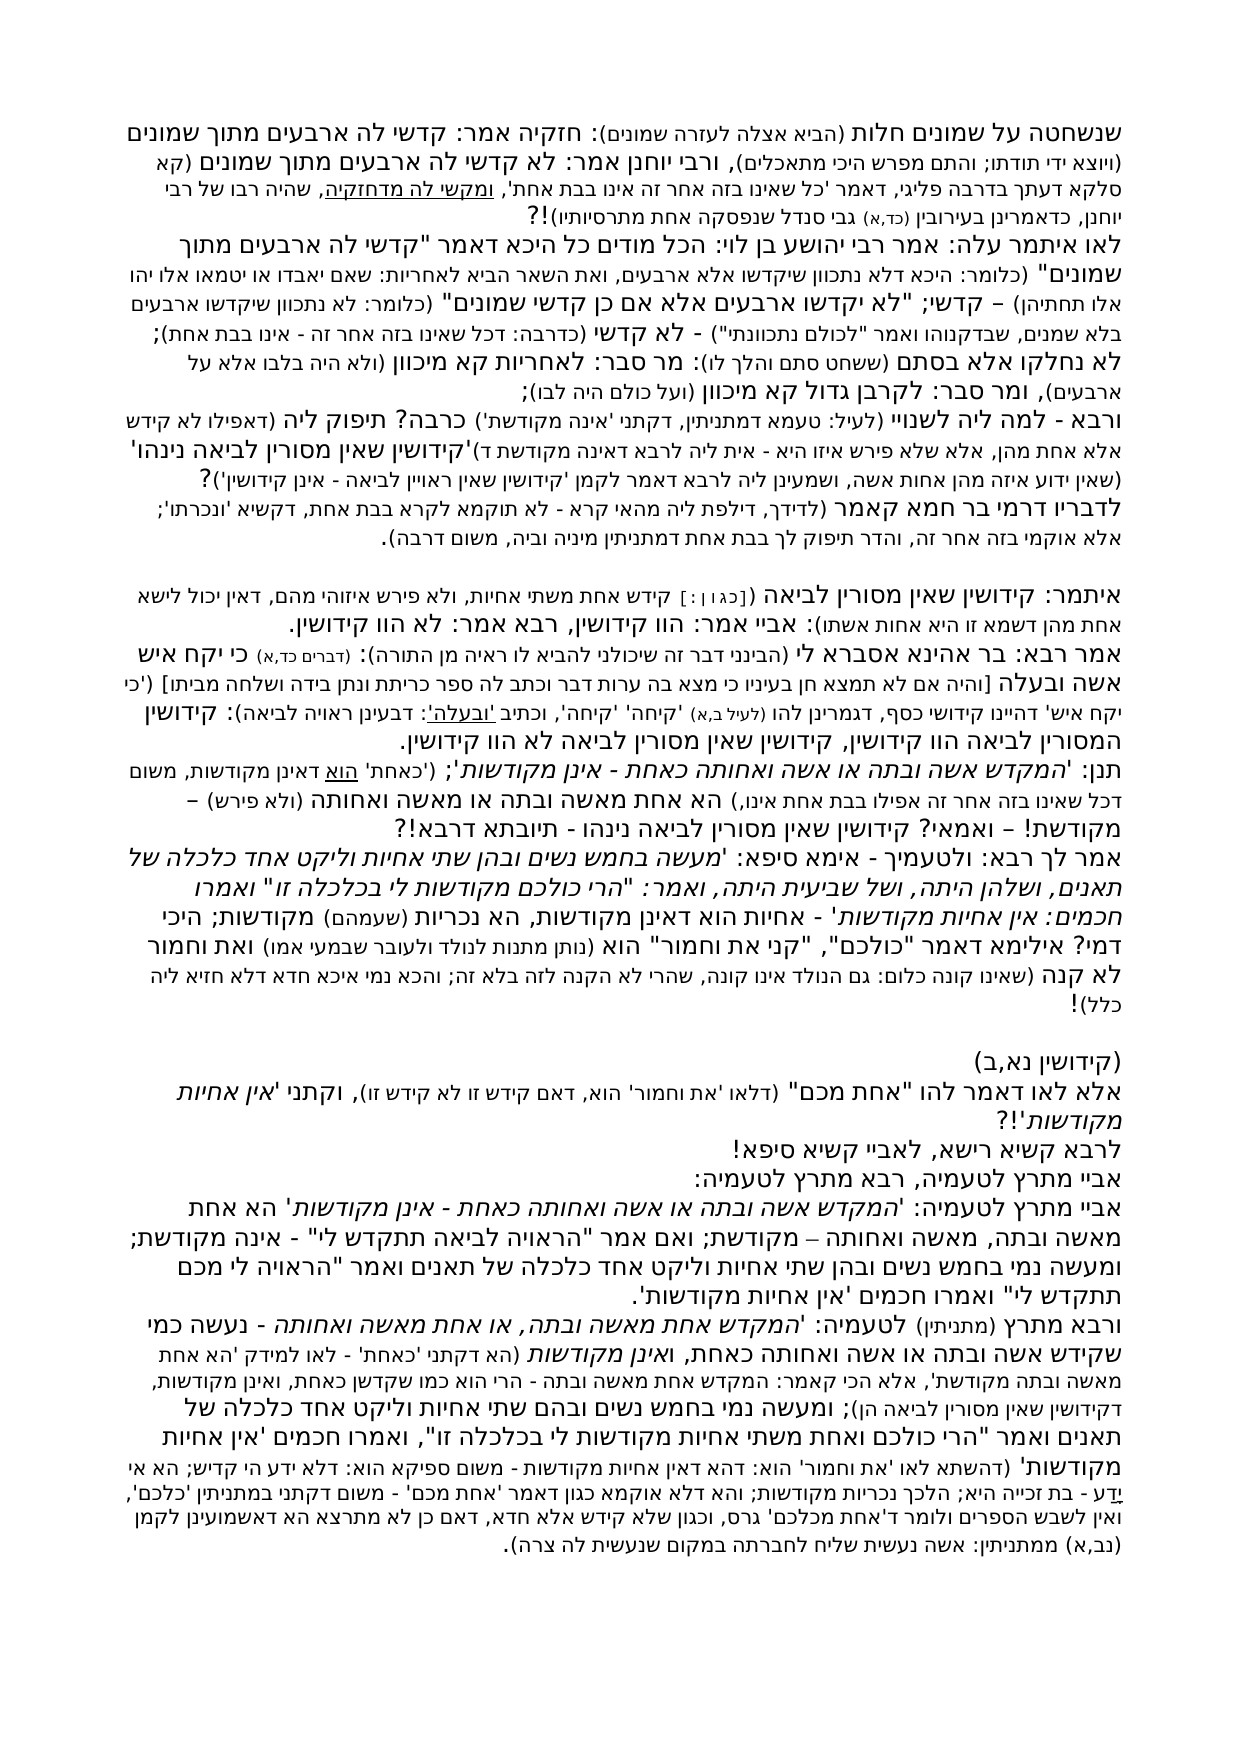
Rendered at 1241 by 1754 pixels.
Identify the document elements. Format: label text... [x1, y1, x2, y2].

text ורבא - למה ליה לשנויי (לעיל: טעמא דמתניתין, דקתני 'אינה מקודשת') כרבה? תיפוק ליה (דאפילו לא קידש אלא אחת מהן, אלא שלא פירש איזו היא - אית ליה לרבא דאינה מקודשת ד)'קידושין שאין מסורין לביאה נינהו' (שאין ידוע איזה מהן אחות אשה, ושמעינן ליה לרבא דאמר לקמן 'קידושין שאין ראויין לביאה - אינן קידושין')? [118, 406, 1122, 493]
text אביי מתרץ לטעמיה, רבא מתרץ לטעמיה: [118, 1164, 1122, 1193]
text איתמר: קידושין שאין מסורין לביאה ([כגון:] קידש אחת משתי אחיות, ולא פירש איזוהי מהם, דאין יכול לישא אחת מהן דשמא זו היא אחות אשתו): אביי אמר: הוו קידושין, רבא אמר: לא הוו קידושין. [118, 580, 1122, 639]
text תנן: 'המקדש אשה ובתה או אשה ואחותה כאחת - אינן מקודשות'; ('כאחת' הוא דאינן מקודשות, משום דכל שאינו בזה אחר זה אפילו בבת אחת אינו,) הא אחת מאשה ובתה או מאשה ואחותה (ולא פירש) – מקודשת! – ואמאי? קידושין שאין מסורין לביאה נינהו - תיובתא דרבא!? [118, 756, 1122, 843]
text אמר רבא: בר אהינא אסברא לי (הבינני דבר זה שיכולני להביא לו ראיה מן התורה): (דברים כד,א) כי יקח איש אשה ובעלה [והיה אם לא תמצא חן בעיניו כי מצא בה ערות דבר וכתב לה ספר כריתת ונתן בידה ושלחה מביתו] ('כי יקח איש' דהיינו קידושי כסף, דגמרינן להו (לעיל ב,א) 'קיחה' 'קיחה', וכתיב 'ובעלה': דבעינן ראויה לביאה): קידושין המסורין לביאה הוו קידושין, קידושין שאין מסורין לביאה לא הוו קידושין. [118, 639, 1122, 756]
text אביי מתרץ לטעמיה: 'המקדש אשה ובתה או אשה ואחותה כאחת - אינן מקודשות' הא אחת מאשה ובתה, מאשה ואחותה – מקודשת; ואם אמר "הראויה לביאה תתקדש לי" - אינה מקודשת; ומעשה נמי בחמש נשים ובהן שתי אחיות וליקט אחד כלכלה של תאנים ואמר "הראויה לי מכם תתקדש לי" ואמרו חכמים 'אין אחיות מקודשות'. [118, 1193, 1122, 1310]
text אלא לאו דאמר להו "אחת מכם" (דלאו 'את וחמור' הוא, דאם קידש זו לא קידש זו), וקתני 'אין אחיות מקודשות'!? [118, 1077, 1122, 1135]
text (קידושין נא,ב) [118, 1048, 1122, 1077]
text שנשחטה על שמונים חלות (הביא אצלה לעזרה שמונים): חזקיה אמר: קדשי לה ארבעים מתוך שמונים (ויוצא ידי תודתו; והתם מפרש היכי מתאכלים), ורבי יוחנן אמר: לא קדשי לה ארבעים מתוך שמונים (קא סלקא דעתך בדרבה פליגי, דאמר 'כל שאינו בזה אחר זה אינו בבת אחת', ומקשי לה מדחזקיה, שהיה רבו של רבי יוחנן, כדאמרינן בעירובין (כד,א) גבי סנדל שנפסקה אחת מתרסיותיו)!? [118, 118, 1122, 230]
text אמר לך רבא: ולטעמיך - אימא סיפא: 'מעשה בחמש נשים ובהן שתי אחיות וליקט אחד כלכלה של תאנים, ושלהן היתה, ושל שביעית היתה, ואמר: "הרי כולכם מקודשות לי בכלכלה זו" ואמרו חכמים: אין אחיות מקודשות' - אחיות הוא דאינן מקודשות, הא נכריות (שעמהם) מקודשות; היכי דמי? אילימא דאמר "כולכם", "קני את וחמור" הוא (נותן מתנות לנולד ולעובר שבמעי אמו) ואת וחמור לא קנה (שאינו קונה כלום: גם הנולד אינו קונה, שהרי לא הקנה לזה בלא זה; והכא נמי איכא חדא דלא חזיא ליה כלל)! [118, 843, 1122, 1019]
text ורבא מתרץ (מתניתין) לטעמיה: 'המקדש אחת מאשה ובתה, או אחת מאשה ואחותה - נעשה כמי שקידש אשה ובתה או אשה ואחותה כאחת, ואינן מקודשות (הא דקתני 'כאחת' - לאו למידק 'הא אחת מאשה ובתה מקודשת', אלא הכי קאמר: המקדש אחת מאשה ובתה - הרי הוא כמו שקדשן כאחת, ואינן מקודשות, דקידושין שאין מסורין לביאה הן); ומעשה נמי בחמש נשים ובהם שתי אחיות וליקט אחד כלכלה של תאנים ואמר "הרי כולכם ואחת משתי אחיות מקודשות לי בכלכלה זו", ואמרו חכמים 'אין אחיות מקודשות' (דהשתא לאו 'את וחמור' הוא: דהא דאין אחיות מקודשות - משום ספיקא הוא: דלא ידע הי קדיש; הא אי יָדַע - בת זכייה היא; הלכך נכריות מקודשות; והא דלא אוקמא כגון דאמר 'אחת מכם' - משום דקתני במתניתין 'כלכם', ואין לשבש הספרים ולומר ד'אחת מכלכם' גרס, וכגון שלא קידש אלא חדא, דאם כן לא מתרצא הא דאשמועינן לקמן (נב,א) ממתניתין: אשה נעשית שליח לחברתה במקום שנעשית לה צרה). [118, 1310, 1122, 1559]
text לרבא קשיא רישא, לאביי קשיא סיפא! [118, 1135, 1122, 1164]
text לאו איתמר עלה: אמר רבי יהושע בן לוי: הכל מודים כל היכא דאמר "קדשי לה ארבעים מתוך שמונים" (כלומר: היכא דלא נתכוון שיקדשו אלא ארבעים, ואת השאר הביא לאחריות: שאם יאבדו או יטמאו אלו יהו אלו תחתיהן) – קדשי; "לא יקדשו ארבעים אלא אם כן קדשי שמונים" (כלומר: לא נתכוון שיקדשו ארבעים בלא שמנים, שבדקנוהו ואמר "לכולם נתכוונתי") - לא קדשי (כדרבה: דכל שאינו בזה אחר זה - אינו בבת אחת); לא נחלקו אלא בסתם (ששחט סתם והלך לו): מר סבר: לאחריות קא מיכוון (ולא היה בלבו אלא על ארבעים), ומר סבר: לקרבן גדול קא מיכוון (ועל כולם היה לבו); [118, 230, 1122, 406]
text לדבריו דרמי בר חמא קאמר (לדידך, דילפת ליה מהאי קרא - לא תוקמא לקרא בבת אחת, דקשיא 'ונכרתו'; אלא אוקמי בזה אחר זה, והדר תיפוק לך בבת אחת דמתניתין מיניה וביה, משום דרבה). [118, 493, 1122, 552]
